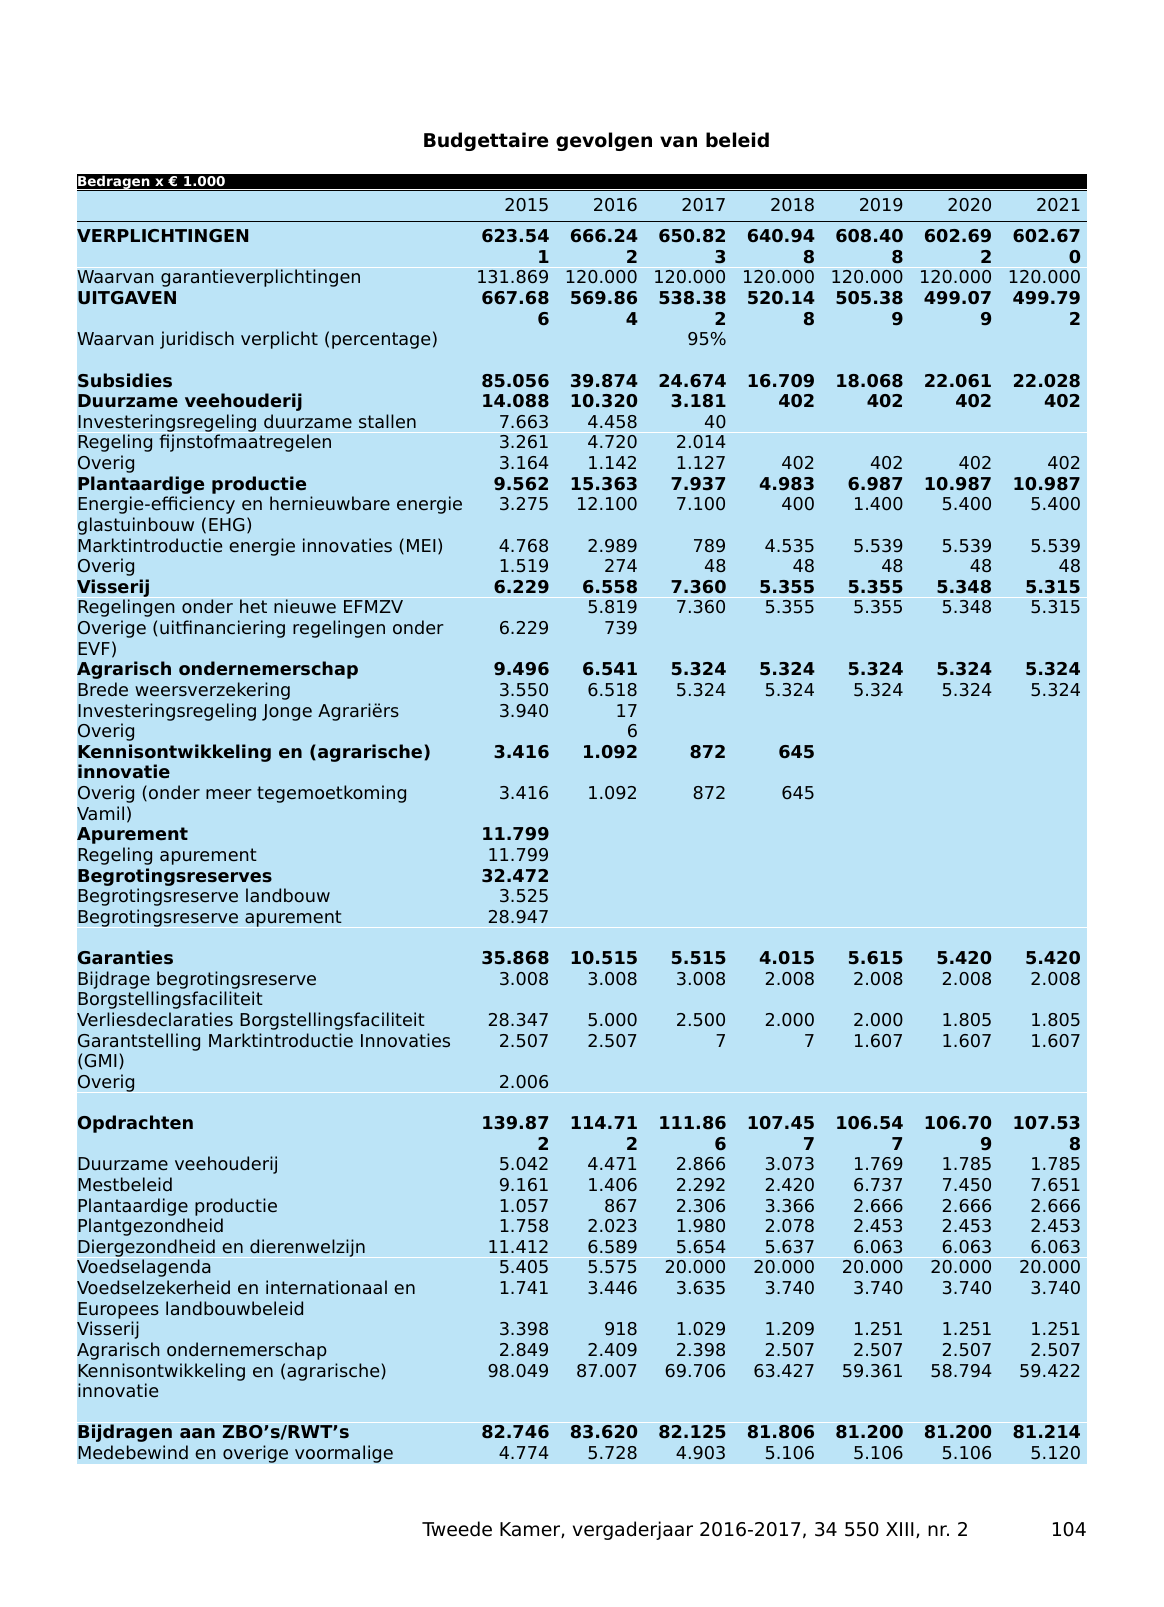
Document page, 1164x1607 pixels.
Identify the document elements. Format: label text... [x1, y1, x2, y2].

table_cell [555, 329, 644, 350]
table_cell 274 [555, 556, 644, 577]
table_cell 3.416 [466, 742, 555, 783]
table_cell 81.806 [732, 1423, 821, 1443]
table_cell [998, 350, 1087, 371]
table_cell [821, 1072, 909, 1092]
table_cell [644, 845, 732, 866]
table_cell 2.008 [821, 969, 909, 1010]
table_cell [998, 783, 1087, 824]
table_cell 24.674 [644, 371, 732, 391]
table_cell 120.000 [909, 268, 998, 288]
table_cell 35.868 [466, 948, 555, 969]
table_cell 4.768 [466, 536, 555, 556]
table_cell 2.666 [821, 1196, 909, 1216]
table_cell [555, 886, 644, 907]
table_cell 402 [998, 391, 1087, 412]
table_cell 7.360 [644, 577, 732, 597]
table_cell [998, 886, 1087, 907]
table_cell [555, 1093, 644, 1113]
table_cell 48 [732, 556, 821, 577]
table_cell Garanties [77, 948, 466, 969]
table_cell 3.398 [466, 1319, 555, 1340]
table_cell 63.427 [732, 1361, 821, 1402]
table_cell 2016 [555, 191, 644, 221]
table_cell 5.400 [998, 494, 1087, 536]
table_cell [644, 1093, 732, 1113]
table_cell 4.720 [555, 433, 644, 453]
table_cell 402 [909, 391, 998, 412]
table_cell 5.355 [732, 577, 821, 597]
table_cell Plantaardige productie [77, 1196, 466, 1216]
table_cell [732, 433, 821, 453]
table_cell [998, 928, 1087, 948]
table_cell 5.355 [821, 598, 909, 618]
table_cell 22.061 [909, 371, 998, 391]
table_cell 2.989 [555, 536, 644, 556]
table_cell 95% [644, 329, 732, 350]
table_cell 4.535 [732, 536, 821, 556]
table_cell 5.324 [909, 659, 998, 680]
table_cell 5.637 [732, 1237, 821, 1257]
table_cell [998, 845, 1087, 866]
table_cell [732, 845, 821, 866]
table_cell 2.306 [644, 1196, 732, 1216]
table_cell 400 [732, 494, 821, 536]
table_cell 48 [909, 556, 998, 577]
table_cell [555, 866, 644, 886]
table_cell 5.515 [644, 948, 732, 969]
table_cell [732, 618, 821, 659]
table_cell 120.000 [732, 268, 821, 288]
table_cell Mestbeleid [77, 1175, 466, 1196]
table_cell [821, 928, 909, 948]
table_cell 4.774 [466, 1443, 555, 1464]
table_cell Visserij [77, 577, 466, 597]
table_cell [909, 824, 998, 845]
table_cell [732, 721, 821, 742]
table_cell 2.453 [909, 1216, 998, 1237]
table_cell 10.515 [555, 948, 644, 969]
table_cell [909, 742, 998, 783]
table_cell 2.507 [466, 1031, 555, 1072]
table_cell 9.562 [466, 474, 555, 494]
table_cell [821, 845, 909, 866]
table_cell [821, 866, 909, 886]
table_cell Apurement [77, 824, 466, 845]
table_cell 111.866 [644, 1113, 732, 1154]
table_cell [77, 191, 466, 221]
table_cell Waarvan juridisch verplicht (percentage) [77, 329, 466, 350]
table_cell 640.948 [732, 222, 821, 267]
table_cell 6.541 [555, 659, 644, 680]
table_cell [998, 1402, 1087, 1422]
table_cell 58.794 [909, 1361, 998, 1402]
table_cell 2.500 [644, 1010, 732, 1031]
table_cell [732, 824, 821, 845]
table_cell 48 [821, 556, 909, 577]
table_cell 5.348 [909, 577, 998, 597]
table_cell [998, 866, 1087, 886]
table_cell 7.651 [998, 1175, 1087, 1196]
table_cell 69.706 [644, 1361, 732, 1402]
table_cell [821, 783, 909, 824]
table_cell [644, 1072, 732, 1092]
table_cell Bijdrage begrotingsreserve Borgstellingsfaciliteit [77, 969, 466, 1010]
table_cell 402 [909, 453, 998, 474]
table_cell 5.106 [732, 1443, 821, 1464]
table_cell 1.057 [466, 1196, 555, 1216]
table_cell 120.000 [998, 268, 1087, 288]
table_cell 1.758 [466, 1216, 555, 1237]
table_cell Kennisontwikkeling en (agrarische) innovatie [77, 742, 466, 783]
table_cell Diergezondheid en dierenwelzijn [77, 1237, 466, 1257]
table_cell [909, 618, 998, 659]
table_cell 107.538 [998, 1113, 1087, 1154]
table_cell [732, 412, 821, 432]
table_cell 131.869 [466, 268, 555, 288]
table_cell 5.539 [821, 536, 909, 556]
table_cell [821, 412, 909, 432]
table_cell [466, 350, 555, 371]
table_cell 12.100 [555, 494, 644, 536]
table_cell Overig [77, 721, 466, 742]
table_cell 3.261 [466, 433, 555, 453]
table_cell 402 [732, 453, 821, 474]
table_header Bedragen x € 1.000 [77, 174, 1087, 189]
table_cell [909, 783, 998, 824]
table_cell 1.607 [998, 1031, 1087, 1072]
table_cell [909, 1072, 998, 1092]
table_cell 120.000 [555, 268, 644, 288]
table_cell [732, 701, 821, 721]
table_cell 6.518 [555, 680, 644, 701]
table_cell 3.416 [466, 783, 555, 824]
table_cell [555, 928, 644, 948]
table_cell 2.000 [732, 1010, 821, 1031]
table_cell 20.000 [998, 1258, 1087, 1278]
table_cell Garantstelling Marktintroductie Innovaties (GMI) [77, 1031, 466, 1072]
table_cell 1.785 [909, 1154, 998, 1175]
table_cell Opdrachten [77, 1113, 466, 1154]
table_cell [644, 907, 732, 927]
table_cell 6.589 [555, 1237, 644, 1257]
table_cell VERPLICHTINGEN [77, 222, 466, 267]
table_cell 1.980 [644, 1216, 732, 1237]
table_cell 4.903 [644, 1443, 732, 1464]
table_cell Duurzame veehouderij [77, 1154, 466, 1175]
table_cell 82.125 [644, 1423, 732, 1443]
table_cell [732, 1093, 821, 1113]
table_cell [909, 907, 998, 927]
table_cell [998, 618, 1087, 659]
table_cell 3.740 [821, 1278, 909, 1319]
table_cell 645 [732, 783, 821, 824]
table_cell UITGAVEN [77, 288, 466, 329]
table_cell [644, 618, 732, 659]
table_cell 2.507 [909, 1340, 998, 1361]
table_cell 40 [644, 412, 732, 432]
table_cell 2.292 [644, 1175, 732, 1196]
table_cell 106.547 [821, 1113, 909, 1154]
table_cell 5.355 [821, 577, 909, 597]
table_cell Investeringsregeling duurzame stallen [77, 412, 466, 432]
table_cell 2.014 [644, 433, 732, 453]
table_cell 5.324 [644, 680, 732, 701]
table_cell [466, 598, 555, 618]
table_cell 7.450 [909, 1175, 998, 1196]
table_cell 20.000 [644, 1258, 732, 1278]
table_cell 6.063 [821, 1237, 909, 1257]
table_cell [466, 1402, 555, 1422]
table_cell 918 [555, 1319, 644, 1340]
table_cell 645 [732, 742, 821, 783]
table_cell Overige (uitfinanciering regelingen onder EVF) [77, 618, 466, 659]
table_cell 2.008 [909, 969, 998, 1010]
table_cell [555, 907, 644, 927]
table_cell 3.635 [644, 1278, 732, 1319]
table_cell [77, 1093, 466, 1113]
table_cell 402 [732, 391, 821, 412]
table_cell 4.015 [732, 948, 821, 969]
table_cell 2017 [644, 191, 732, 221]
table_cell 3.740 [909, 1278, 998, 1319]
table_cell [998, 907, 1087, 927]
table_cell 1.400 [821, 494, 909, 536]
table_cell 2015 [466, 191, 555, 221]
table_cell Subsidies [77, 371, 466, 391]
table_cell 5.348 [909, 598, 998, 618]
table_cell [998, 433, 1087, 453]
table_cell 7.360 [644, 598, 732, 618]
table_cell 5.042 [466, 1154, 555, 1175]
table_cell 1.251 [909, 1319, 998, 1340]
table_cell [909, 866, 998, 886]
table_cell [998, 742, 1087, 783]
table_cell 83.620 [555, 1423, 644, 1443]
table_cell [909, 329, 998, 350]
table_cell 6.558 [555, 577, 644, 597]
table_cell 5.819 [555, 598, 644, 618]
table_cell 2.453 [821, 1216, 909, 1237]
table_cell 2.507 [998, 1340, 1087, 1361]
table_cell [909, 412, 998, 432]
table_cell Agrarisch ondernemerschap [77, 1340, 466, 1361]
table_cell 5.324 [998, 659, 1087, 680]
table_cell 402 [821, 453, 909, 474]
table_cell 1.805 [909, 1010, 998, 1031]
table_cell 2021 [998, 191, 1087, 221]
table_cell [821, 618, 909, 659]
table_cell 1.142 [555, 453, 644, 474]
table_cell 5.405 [466, 1258, 555, 1278]
table_cell 139.872 [466, 1113, 555, 1154]
table_cell 11.412 [466, 1237, 555, 1257]
table_cell 623.541 [466, 222, 555, 267]
table_cell 1.251 [998, 1319, 1087, 1340]
table_cell Voedselagenda [77, 1258, 466, 1278]
table_cell Regeling apurement [77, 845, 466, 866]
table_cell 789 [644, 536, 732, 556]
table_cell [909, 701, 998, 721]
table_cell [998, 1093, 1087, 1113]
table_cell 3.181 [644, 391, 732, 412]
table_cell 87.007 [555, 1361, 644, 1402]
table_cell 20.000 [909, 1258, 998, 1278]
table_cell 59.422 [998, 1361, 1087, 1402]
table_cell Verliesdeclaraties Borgstellingsfaciliteit [77, 1010, 466, 1031]
table_cell 5.315 [998, 577, 1087, 597]
table_cell 2019 [821, 191, 909, 221]
table_cell Marktintroductie energie innovaties (MEI) [77, 536, 466, 556]
table_cell [644, 721, 732, 742]
table_cell [732, 907, 821, 927]
table_cell 2.006 [466, 1072, 555, 1092]
table_cell [909, 350, 998, 371]
table_cell 28.347 [466, 1010, 555, 1031]
table_cell [732, 1402, 821, 1422]
table_cell [821, 350, 909, 371]
table_cell [909, 433, 998, 453]
table_cell 1.029 [644, 1319, 732, 1340]
subtitle Budgettaire gevolgen van beleid [422, 130, 1087, 152]
table_cell 2.398 [644, 1340, 732, 1361]
table_cell [77, 1402, 466, 1422]
table_cell [732, 886, 821, 907]
table_cell 32.472 [466, 866, 555, 886]
table_cell 1.607 [821, 1031, 909, 1072]
table_cell 2.507 [821, 1340, 909, 1361]
table_cell Kennisontwikkeling en (agrarische) innovatie [77, 1361, 466, 1402]
table_cell 3.366 [732, 1196, 821, 1216]
table_cell 650.823 [644, 222, 732, 267]
table_cell [821, 721, 909, 742]
table_cell 1.092 [555, 742, 644, 783]
table_cell 499.079 [909, 288, 998, 329]
table_cell [998, 824, 1087, 845]
table_cell 48 [998, 556, 1087, 577]
table_cell 6.737 [821, 1175, 909, 1196]
table_cell [998, 1072, 1087, 1092]
table_cell 5.324 [821, 659, 909, 680]
table_cell Brede weersverzekering [77, 680, 466, 701]
table_cell [821, 1093, 909, 1113]
table_cell 5.400 [909, 494, 998, 536]
table_cell [555, 845, 644, 866]
table_cell 2.866 [644, 1154, 732, 1175]
table_cell 15.363 [555, 474, 644, 494]
table_cell 505.389 [821, 288, 909, 329]
table_cell 5.324 [732, 680, 821, 701]
table_cell [732, 1072, 821, 1092]
table_cell 85.056 [466, 371, 555, 391]
table_cell [77, 350, 466, 371]
table_cell 5.420 [909, 948, 998, 969]
table_cell [77, 928, 466, 948]
table_cell [644, 866, 732, 886]
table_cell 6 [555, 721, 644, 742]
table_cell [909, 886, 998, 907]
table_cell [555, 1402, 644, 1422]
table_cell 2.453 [998, 1216, 1087, 1237]
table_cell 22.028 [998, 371, 1087, 391]
table_cell 5.728 [555, 1443, 644, 1464]
table_cell 6.063 [909, 1237, 998, 1257]
table_cell 4.983 [732, 474, 821, 494]
table_cell 5.420 [998, 948, 1087, 969]
table_cell [732, 350, 821, 371]
table_cell 9.496 [466, 659, 555, 680]
table_cell 14.088 [466, 391, 555, 412]
table_cell [644, 350, 732, 371]
table_cell Overig [77, 453, 466, 474]
table_cell 114.712 [555, 1113, 644, 1154]
table_cell 3.740 [732, 1278, 821, 1319]
table_cell 98.049 [466, 1361, 555, 1402]
table_cell 107.457 [732, 1113, 821, 1154]
table_cell 5.120 [998, 1443, 1087, 1464]
table_cell 17 [555, 701, 644, 721]
table_cell 10.987 [998, 474, 1087, 494]
table_cell 3.164 [466, 453, 555, 474]
table_cell [555, 350, 644, 371]
table_cell [644, 928, 732, 948]
table_cell [909, 1402, 998, 1422]
table_cell 4.458 [555, 412, 644, 432]
table_cell 872 [644, 742, 732, 783]
table_cell 1.209 [732, 1319, 821, 1340]
table_cell 5.000 [555, 1010, 644, 1031]
table_cell [998, 701, 1087, 721]
table_cell 602.692 [909, 222, 998, 267]
table_cell Visserij [77, 1319, 466, 1340]
table_cell [821, 907, 909, 927]
table_cell Duurzame veehouderij [77, 391, 466, 412]
table_cell [909, 928, 998, 948]
table_cell [821, 824, 909, 845]
table_cell 39.874 [555, 371, 644, 391]
table_cell 5.654 [644, 1237, 732, 1257]
table_cell 3.525 [466, 886, 555, 907]
table_cell 2.507 [555, 1031, 644, 1072]
table_cell [998, 329, 1087, 350]
table_cell 82.746 [466, 1423, 555, 1443]
table_cell [998, 721, 1087, 742]
table_cell Begrotingsreserve landbouw [77, 886, 466, 907]
table_cell 867 [555, 1196, 644, 1216]
table_cell [821, 433, 909, 453]
table_cell [466, 928, 555, 948]
table_cell Investeringsregeling Jonge Agrariërs [77, 701, 466, 721]
table_cell 538.382 [644, 288, 732, 329]
table_cell [821, 886, 909, 907]
table_cell 7.100 [644, 494, 732, 536]
table_cell 3.008 [644, 969, 732, 1010]
table_cell 5.324 [732, 659, 821, 680]
table_cell Overig [77, 556, 466, 577]
table_cell 602.670 [998, 222, 1087, 267]
table_cell 5.106 [909, 1443, 998, 1464]
table_cell Plantaardige productie [77, 474, 466, 494]
table_cell [732, 866, 821, 886]
table_cell [466, 1093, 555, 1113]
table_cell 18.068 [821, 371, 909, 391]
table_cell 1.406 [555, 1175, 644, 1196]
table_cell Plantgezondheid [77, 1216, 466, 1237]
table_cell 2.000 [821, 1010, 909, 1031]
table_cell [909, 1093, 998, 1113]
table_cell 10.987 [909, 474, 998, 494]
table_cell 2018 [732, 191, 821, 221]
table_cell Energie-efficiency en hernieuwbare energie glastuinbouw (EHG) [77, 494, 466, 536]
table_cell [909, 721, 998, 742]
table_cell [644, 886, 732, 907]
table_cell 6.229 [466, 577, 555, 597]
table_cell 3.073 [732, 1154, 821, 1175]
table_cell Overig (onder meer tegemoetkoming Vamil) [77, 783, 466, 824]
table_cell 11.799 [466, 845, 555, 866]
table_cell 2.420 [732, 1175, 821, 1196]
table_cell 5.106 [821, 1443, 909, 1464]
table_cell 608.408 [821, 222, 909, 267]
table_cell 569.864 [555, 288, 644, 329]
table_cell 402 [821, 391, 909, 412]
table_cell [909, 845, 998, 866]
table_cell 120.000 [821, 268, 909, 288]
table_cell 2.023 [555, 1216, 644, 1237]
table_cell 520.148 [732, 288, 821, 329]
table_cell 2.008 [998, 969, 1087, 1010]
table_cell 1.607 [909, 1031, 998, 1072]
table_cell Begrotingsreserves [77, 866, 466, 886]
table_cell 5.355 [732, 598, 821, 618]
table_cell 402 [998, 453, 1087, 474]
table_cell 2.409 [555, 1340, 644, 1361]
table_cell 81.200 [821, 1423, 909, 1443]
table_cell Voedselzekerheid en internationaal en Europees landbouwbeleid [77, 1278, 466, 1319]
table_cell [644, 1402, 732, 1422]
table_cell 11.799 [466, 824, 555, 845]
table_cell 3.008 [466, 969, 555, 1010]
table_cell 3.550 [466, 680, 555, 701]
table_cell 1.805 [998, 1010, 1087, 1031]
table_cell 499.792 [998, 288, 1087, 329]
table_cell 7.937 [644, 474, 732, 494]
table_cell 2.849 [466, 1340, 555, 1361]
table_cell 667.686 [466, 288, 555, 329]
table_cell 6.229 [466, 618, 555, 659]
table_cell 1.769 [821, 1154, 909, 1175]
table_cell 5.539 [909, 536, 998, 556]
table_cell [821, 742, 909, 783]
table_cell [998, 412, 1087, 432]
table_cell 6.987 [821, 474, 909, 494]
table_cell 2.507 [732, 1340, 821, 1361]
table_cell 4.471 [555, 1154, 644, 1175]
table_cell [644, 824, 732, 845]
table_cell 5.324 [821, 680, 909, 701]
table_cell 7 [644, 1031, 732, 1072]
table_cell 5.615 [821, 948, 909, 969]
table_cell [555, 1072, 644, 1092]
table_cell 1.127 [644, 453, 732, 474]
table_cell 5.324 [909, 680, 998, 701]
table_cell 2.008 [732, 969, 821, 1010]
table_cell 2.666 [909, 1196, 998, 1216]
table_cell 120.000 [644, 268, 732, 288]
table_cell Bijdragen aan ZBO’s/RWT’s [77, 1423, 466, 1443]
table_cell 2.078 [732, 1216, 821, 1237]
table_cell Regelingen onder het nieuwe EFMZV [77, 598, 466, 618]
table_cell 2020 [909, 191, 998, 221]
table_cell 1.785 [998, 1154, 1087, 1175]
table_cell 872 [644, 783, 732, 824]
table_cell Begrotingsreserve apurement [77, 907, 466, 927]
table_cell 739 [555, 618, 644, 659]
table_cell 16.709 [732, 371, 821, 391]
table_cell 5.575 [555, 1258, 644, 1278]
table_cell 59.361 [821, 1361, 909, 1402]
table_cell [821, 1402, 909, 1422]
table_cell [732, 329, 821, 350]
table_cell 2.666 [998, 1196, 1087, 1216]
table_cell Agrarisch ondernemerschap [77, 659, 466, 680]
table_cell Regeling fijnstofmaatregelen [77, 433, 466, 453]
table_cell [732, 928, 821, 948]
table_cell Overig [77, 1072, 466, 1092]
table_cell [466, 721, 555, 742]
table_cell 5.324 [998, 680, 1087, 701]
table_cell 81.200 [909, 1423, 998, 1443]
table_cell 10.320 [555, 391, 644, 412]
table_cell 5.324 [644, 659, 732, 680]
table_cell 1.741 [466, 1278, 555, 1319]
table_cell 1.092 [555, 783, 644, 824]
table_cell 20.000 [821, 1258, 909, 1278]
table_cell 20.000 [732, 1258, 821, 1278]
table_cell 5.315 [998, 598, 1087, 618]
table_cell [821, 329, 909, 350]
table_cell 3.446 [555, 1278, 644, 1319]
table_cell 7.663 [466, 412, 555, 432]
table_cell 666.242 [555, 222, 644, 267]
table_cell 7 [732, 1031, 821, 1072]
table_cell Medebewind en overige voormalige [77, 1443, 466, 1464]
table_cell 3.740 [998, 1278, 1087, 1319]
table_cell Waarvan garantieverplichtingen [77, 268, 466, 288]
table_cell 106.709 [909, 1113, 998, 1154]
table_cell [644, 701, 732, 721]
table_cell 1.519 [466, 556, 555, 577]
table_cell 9.161 [466, 1175, 555, 1196]
table_cell 3.275 [466, 494, 555, 536]
table_cell 81.214 [998, 1423, 1087, 1443]
table_cell [466, 329, 555, 350]
table_cell 3.008 [555, 969, 644, 1010]
table_cell [821, 701, 909, 721]
table_cell 1.251 [821, 1319, 909, 1340]
table_cell 5.539 [998, 536, 1087, 556]
table_cell 6.063 [998, 1237, 1087, 1257]
table_cell 48 [644, 556, 732, 577]
table_cell [555, 824, 644, 845]
table_cell 3.940 [466, 701, 555, 721]
table_cell 28.947 [466, 907, 555, 927]
